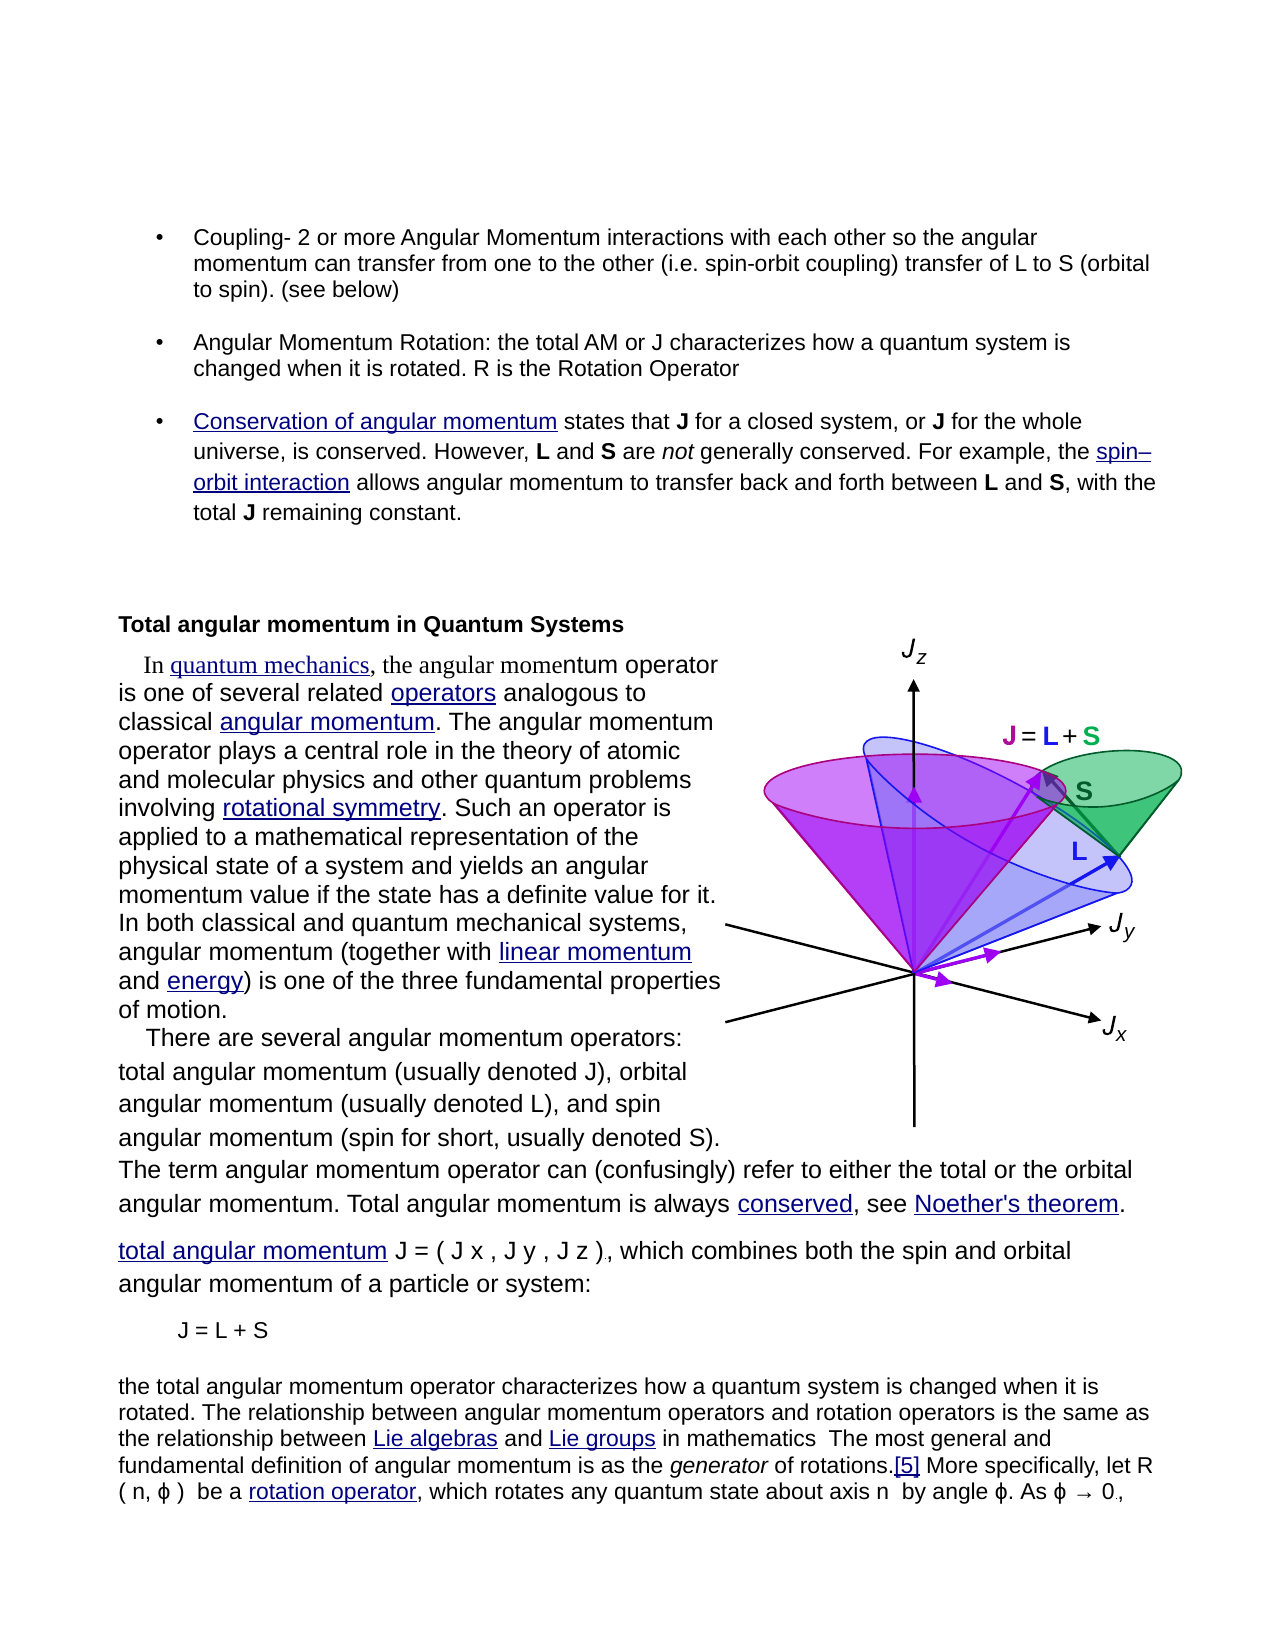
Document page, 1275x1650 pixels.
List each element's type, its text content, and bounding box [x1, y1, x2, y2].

text There are several angular momentum operators: total angular momentum (usually denoted J), orbital angular momentum (usually denoted L), and spin angular momentum (spin for short, usually denoted S). The term angular momentum operator can (confusingly) refer to either the total or the orbital angular momentum. Total angular momentum is always conserved, see Noether's theorem. [118, 1023, 1157, 1217]
list Angular Momentum Rotation: the total AM or J characterizes how a quantum system is changed when it is rotated. R is the Rotation Operator [156, 329, 1157, 382]
list J = L + S [177, 1317, 1157, 1343]
list Coupling- 2 or more Angular Momentum interactions with each other so the angular momentum can transfer from one to the other (i.e. spin-orbit coupling) transfer of L to S (orbital to spin). (see below) [156, 223, 1157, 303]
text total angular momentum J = ( J x , J y , J z ), which combines both the spin and orbital angular momentum of a particle or system: [118, 1236, 1157, 1298]
list Conservation of angular momentum states that J for a closed system, or J for the whole universe, is conserved. However, L and S are not generally conserved. For example, the spin–orbit interaction allows angular momentum to transfer back and forth between L and S, with the total J remaining constant. [156, 408, 1157, 525]
text In quantum mechanics, the angular momentum operator is one of several related operators analogous to classical angular momentum. The angular momentum operator plays a central role in the theory of atomic and molecular physics and other quantum problems involving rotational symmetry. Such an operator is applied to a mathematical representation of the physical state of a system and yields an angular momentum value if the state has a definite value for it. In both classical and quantum mechanical systems, angular momentum (together with linear momentum and energy) is one of the three fundamental properties of motion. [118, 649, 1157, 1023]
subtitle Total angular momentum in Quantum Systems [118, 611, 1157, 637]
text the total angular momentum operator characterizes how a quantum system is changed when it is rotated. The relationship between angular momentum operators and rotation operators is the same as the relationship between Lie algebras and Lie groups in mathematics The most general and fundamental definition of angular momentum is as the generator of rotations.[5] More specifically, let R ( n, ϕ ) be a rotation operator, which rotates any quantum state about axis n by angle ϕ. As ϕ → 0, [118, 1373, 1157, 1504]
